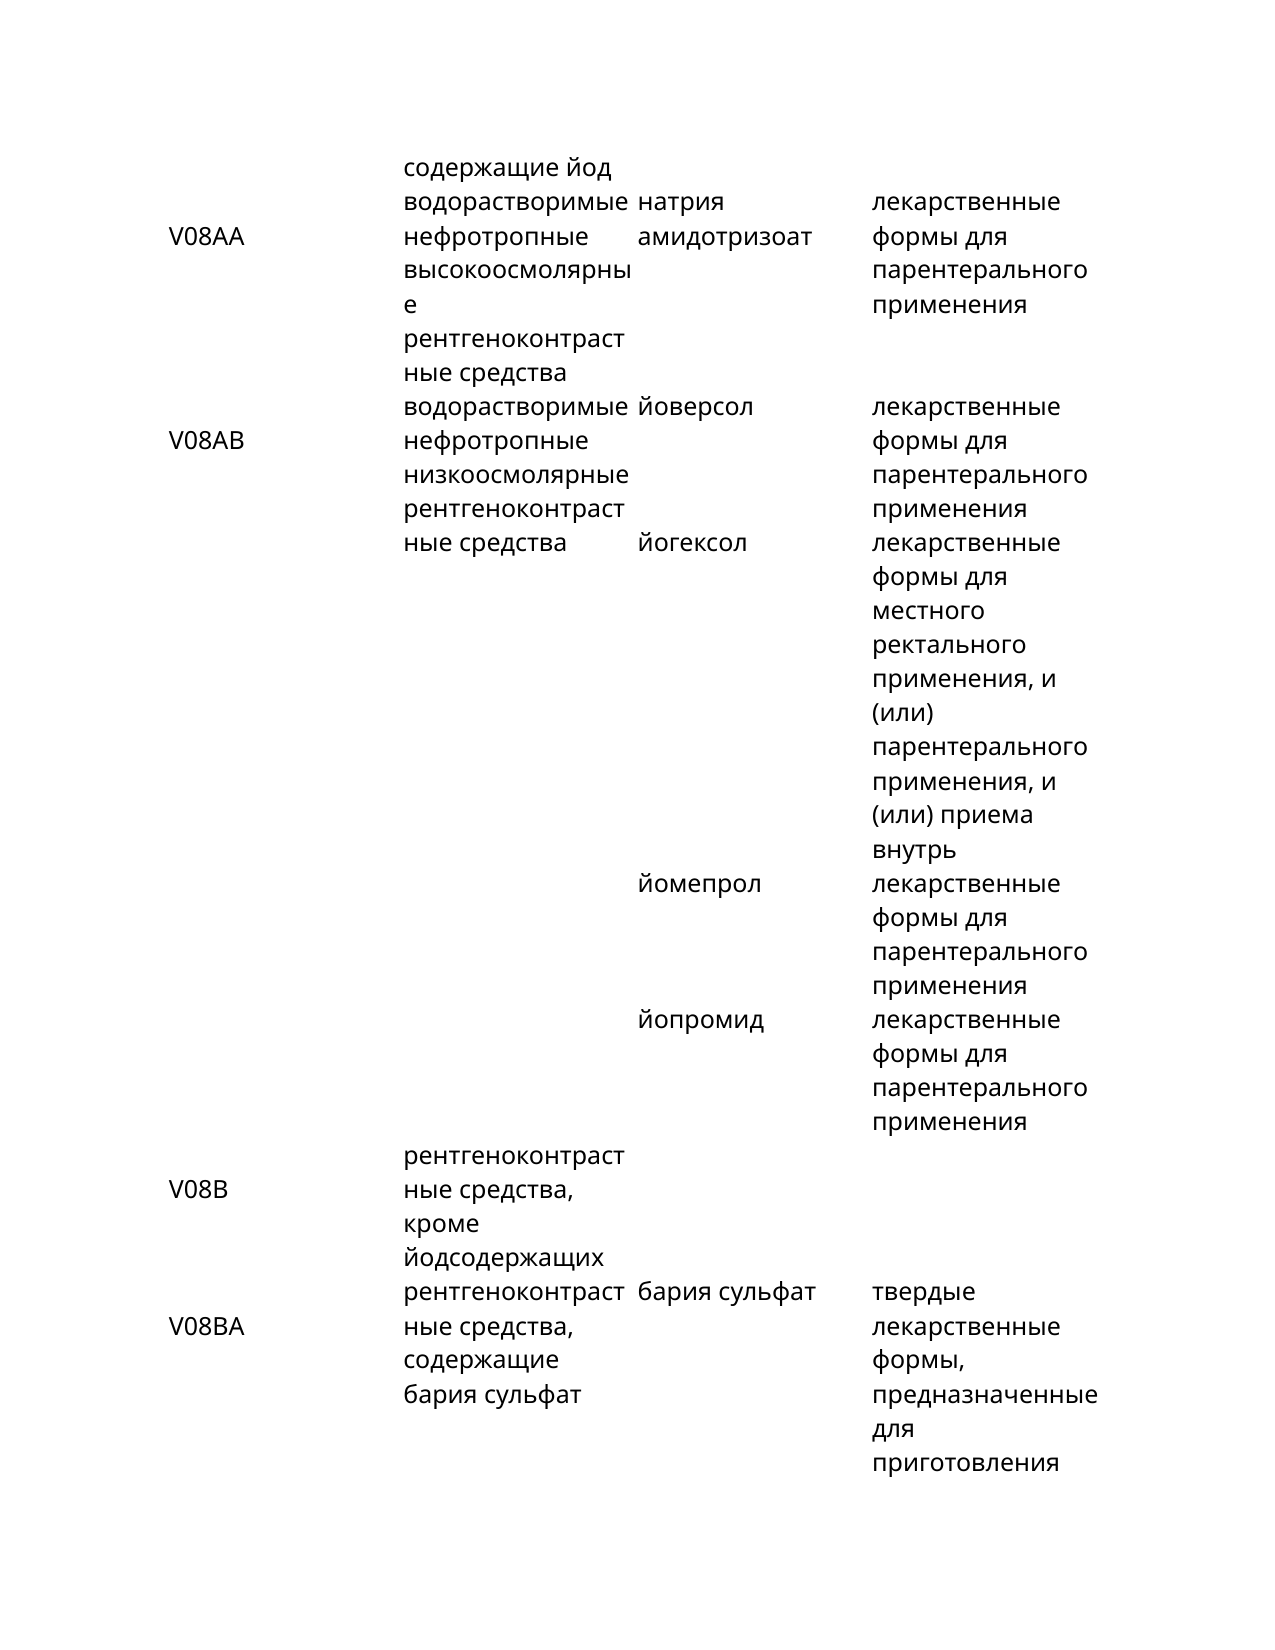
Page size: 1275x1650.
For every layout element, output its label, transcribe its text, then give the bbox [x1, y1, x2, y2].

table_cell йомепрол [638, 865, 872, 1002]
table_cell [638, 1138, 872, 1274]
table_cell лекарственные формы для парентерального применения [872, 1002, 1106, 1138]
table_cell V08BA [169, 1274, 403, 1478]
table_cell лекарственные формы для парентерального применения [872, 389, 1106, 525]
table_cell водорастворимые нефротропные высокоосмолярные рентгеноконтрастные средства [403, 184, 637, 388]
table_cell V08B [169, 1138, 403, 1274]
table_cell [872, 1138, 1106, 1274]
table_cell содержащие йод [403, 150, 637, 184]
table_cell лекарственные формы для парентерального применения [872, 865, 1106, 1002]
table_cell лекарственные формы для местного ректального применения, и (или) парентерального применения, и (или) приема внутрь [872, 525, 1106, 865]
table_cell водорастворимые нефротропные низкоосмолярные рентгеноконтрастные средства [403, 389, 637, 1138]
table_cell [169, 150, 403, 184]
table_cell лекарственные формы для парентерального применения [872, 184, 1106, 388]
table_cell [638, 150, 872, 184]
table_cell твердые лекарственные формы, предназначенные для приготовления [872, 1274, 1106, 1478]
table_cell натрия амидотризоат [638, 184, 872, 388]
table_cell V08AA [169, 184, 403, 388]
table_cell [872, 150, 1106, 184]
table_cell йопромид [638, 1002, 872, 1138]
table_cell рентгеноконтрастные средства, содержащие бария сульфат [403, 1274, 637, 1478]
table_cell йогексол [638, 525, 872, 865]
table_cell йоверсол [638, 389, 872, 525]
table_cell бария сульфат [638, 1274, 872, 1478]
table_cell V08AB [169, 389, 403, 1138]
table_cell рентгеноконтрастные средства, кроме йодсодержащих [403, 1138, 637, 1274]
